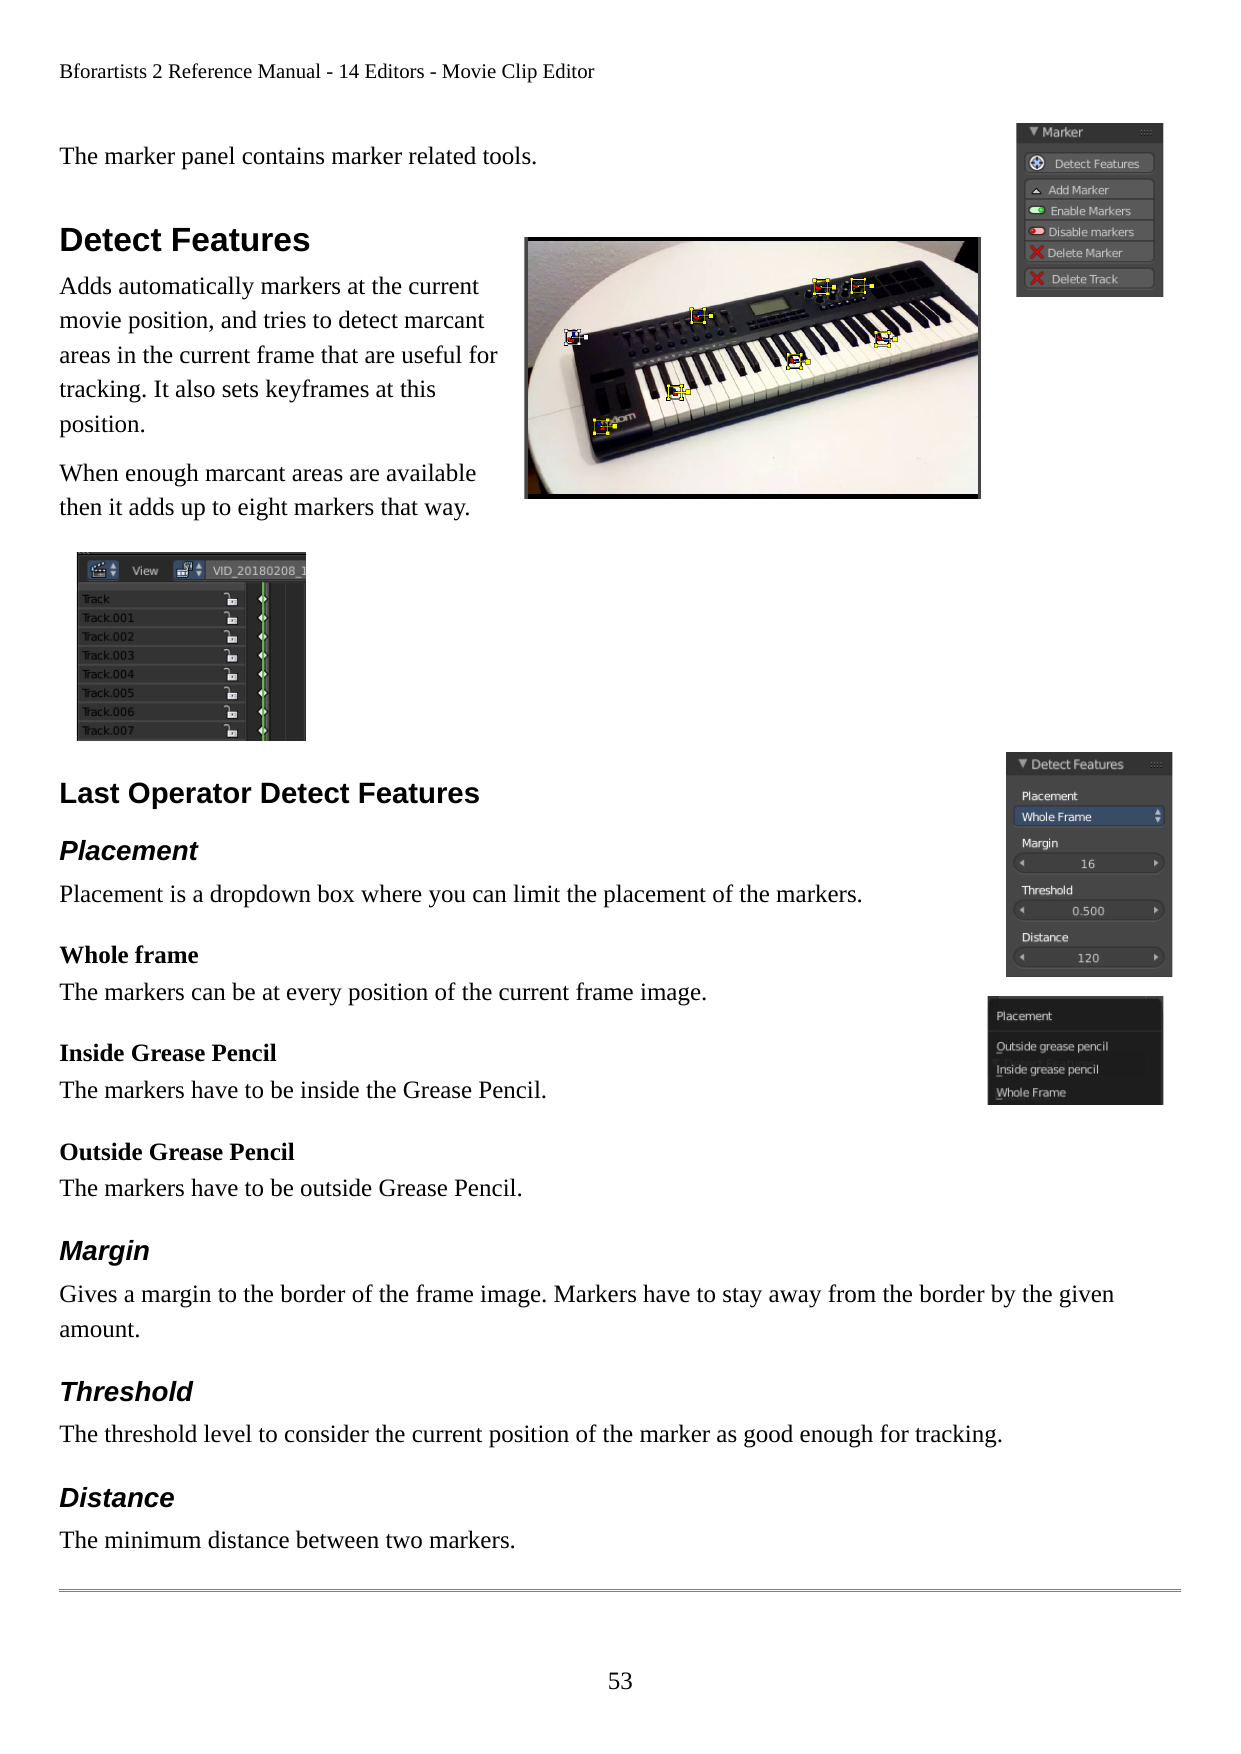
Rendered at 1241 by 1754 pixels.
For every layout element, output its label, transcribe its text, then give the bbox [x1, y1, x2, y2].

text Placement is a dropdown box where you can limit the placement of the markers. [59, 879, 1006, 908]
picture [1016, 123, 1164, 297]
subtitle Detect Features [59, 220, 1016, 258]
subtitle Inside Grease Pencil [59, 1038, 987, 1067]
subtitle Threshold [59, 1375, 1181, 1407]
subtitle [1164, 1038, 1181, 1067]
text The marker panel contains marker related tools. [59, 141, 1016, 170]
subtitle Whole frame [59, 940, 1006, 969]
subtitle [1164, 220, 1181, 258]
picture [1006, 752, 1173, 977]
subtitle Last Operator Detect Features [59, 776, 1006, 809]
text The markers have to be inside the Grease Pencil. [59, 1075, 987, 1104]
text The markers can be at every position of the current frame image. [59, 977, 1181, 1006]
text The threshold level to consider the current position of the marker as good enough for tracking. [59, 1419, 1181, 1448]
text The markers have to be outside Grease Pencil. [59, 1173, 1181, 1202]
picture [76, 552, 306, 741]
subtitle Distance [59, 1481, 1181, 1513]
subtitle [1173, 940, 1181, 969]
text Gives a margin to the border of the frame image. Markers have to stay away from the border by the given amount. [59, 1279, 1181, 1342]
text When enough marcant areas are available then it adds up to eight markers that way. [59, 458, 1181, 521]
picture [524, 237, 981, 499]
subtitle [1173, 834, 1181, 866]
subtitle Placement [59, 834, 1006, 866]
text [981, 271, 1181, 437]
picture [987, 996, 1164, 1105]
text The minimum distance between two markers. [59, 1526, 1181, 1554]
subtitle Outside Grease Pencil [59, 1137, 1181, 1165]
text Adds automatically markers at the current movie position, and tries to detect marcant areas in the current frame that are useful for tracking. It also sets keyframes at this position. [59, 271, 524, 437]
subtitle Margin [59, 1235, 1181, 1267]
